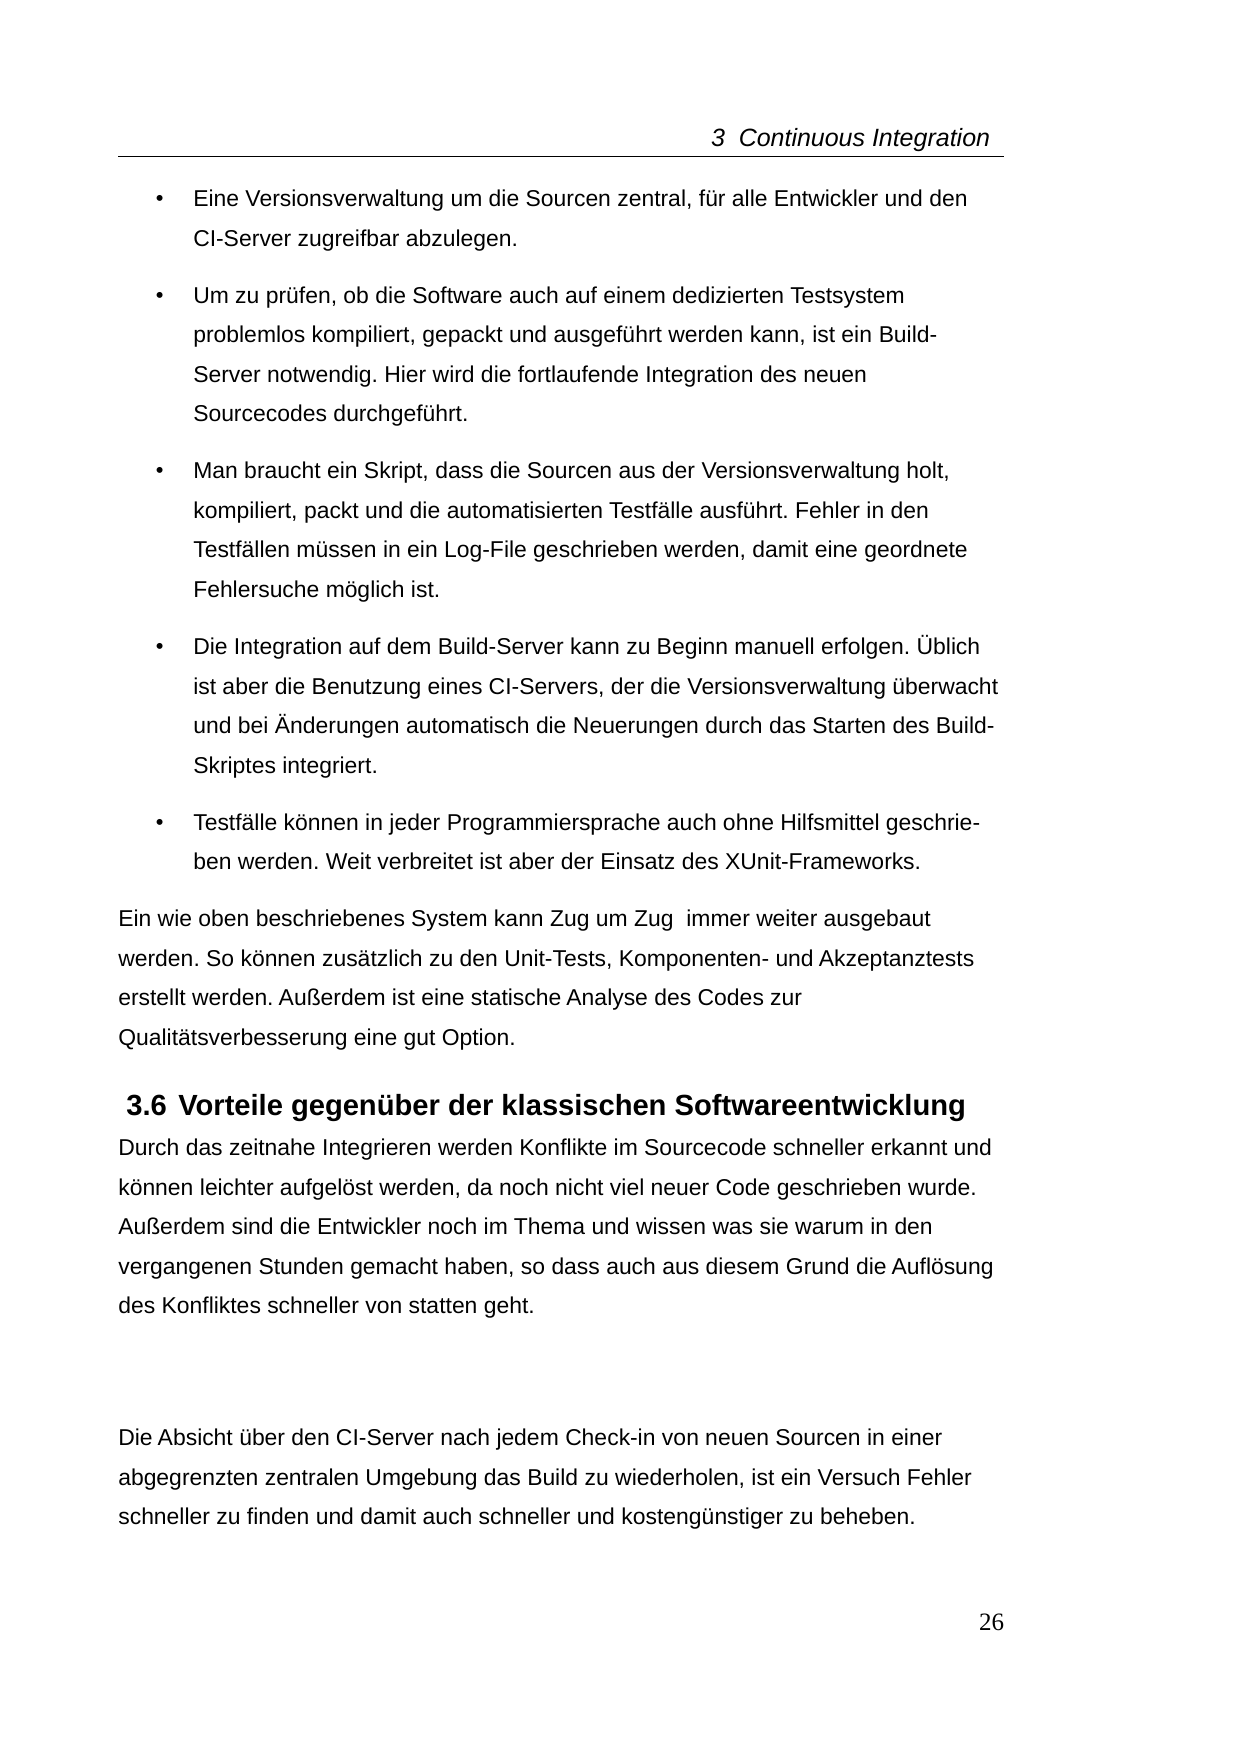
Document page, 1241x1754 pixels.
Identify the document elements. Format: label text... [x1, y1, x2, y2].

list Testfälle können in jeder Programmiersprache auch ohne Hilfsmittel geschrie-ben werden. Weit verbreitet ist aber der Einsatz des XUnit-Frameworks. [156, 809, 1004, 874]
list Die Integration auf dem Build-Server kann zu Beginn manuell erfolgen. Üblich ist aber die Benutzung eines CI-Servers, der die Versionsverwaltung überwacht und bei Änderungen automatisch die Neuerungen durch das Starten des Build-Skriptes integriert. [156, 633, 1004, 778]
text Durch das zeitnahe Integrieren werden Konflikte im Sourcecode schneller erkannt und können leichter aufgelöst werden, da noch nicht viel neuer Code geschrieben wurde. Außerdem sind die Entwickler noch im Thema und wissen was sie warum in den vergangenen Stunden gemacht haben, so dass auch aus diesem Grund die Auflösung des Konfliktes schneller von statten geht. [118, 1134, 1004, 1319]
subtitle Vorteile gegenüber der klassischen Softwareentwicklung [118, 1088, 1004, 1122]
text Die Absicht über den CI-Server nach jedem Check-in von neuen Sourcen in einer abgegrenzten zentralen Umgebung das Build zu wiederholen, ist ein Versuch Fehler schneller zu finden und damit auch schneller und kostengünstiger zu beheben. [118, 1424, 1004, 1530]
list Man braucht ein Skript, dass die Sourcen aus der Versionsverwaltung holt, kompiliert, packt und die automatisierten Testfälle ausführt. Fehler in den Testfällen müssen in ein Log-File geschrieben werden, damit eine geordnete Fehlersuche möglich ist. [156, 457, 1004, 602]
list Um zu prüfen, ob die Software auch auf einem dedizierten Testsystem problemlos kompiliert, gepackt und ausgeführt werden kann, ist ein Build-Server notwendig. Hier wird die fortlaufende Integration des neuen Sourcecodes durchgeführt. [156, 282, 1004, 427]
text Ein wie oben beschriebenes System kann Zug um Zug immer weiter ausgebaut werden. So können zusätzlich zu den Unit-Tests, Komponenten- und Akzeptanztests erstellt werden. Außerdem ist eine statische Analyse des Codes zur Qualitätsverbesserung eine gut Option. [118, 905, 1004, 1050]
list Eine Versionsverwaltung um die Sourcen zentral, für alle Entwickler und den CI-Server zugreifbar abzulegen. [156, 185, 1004, 251]
